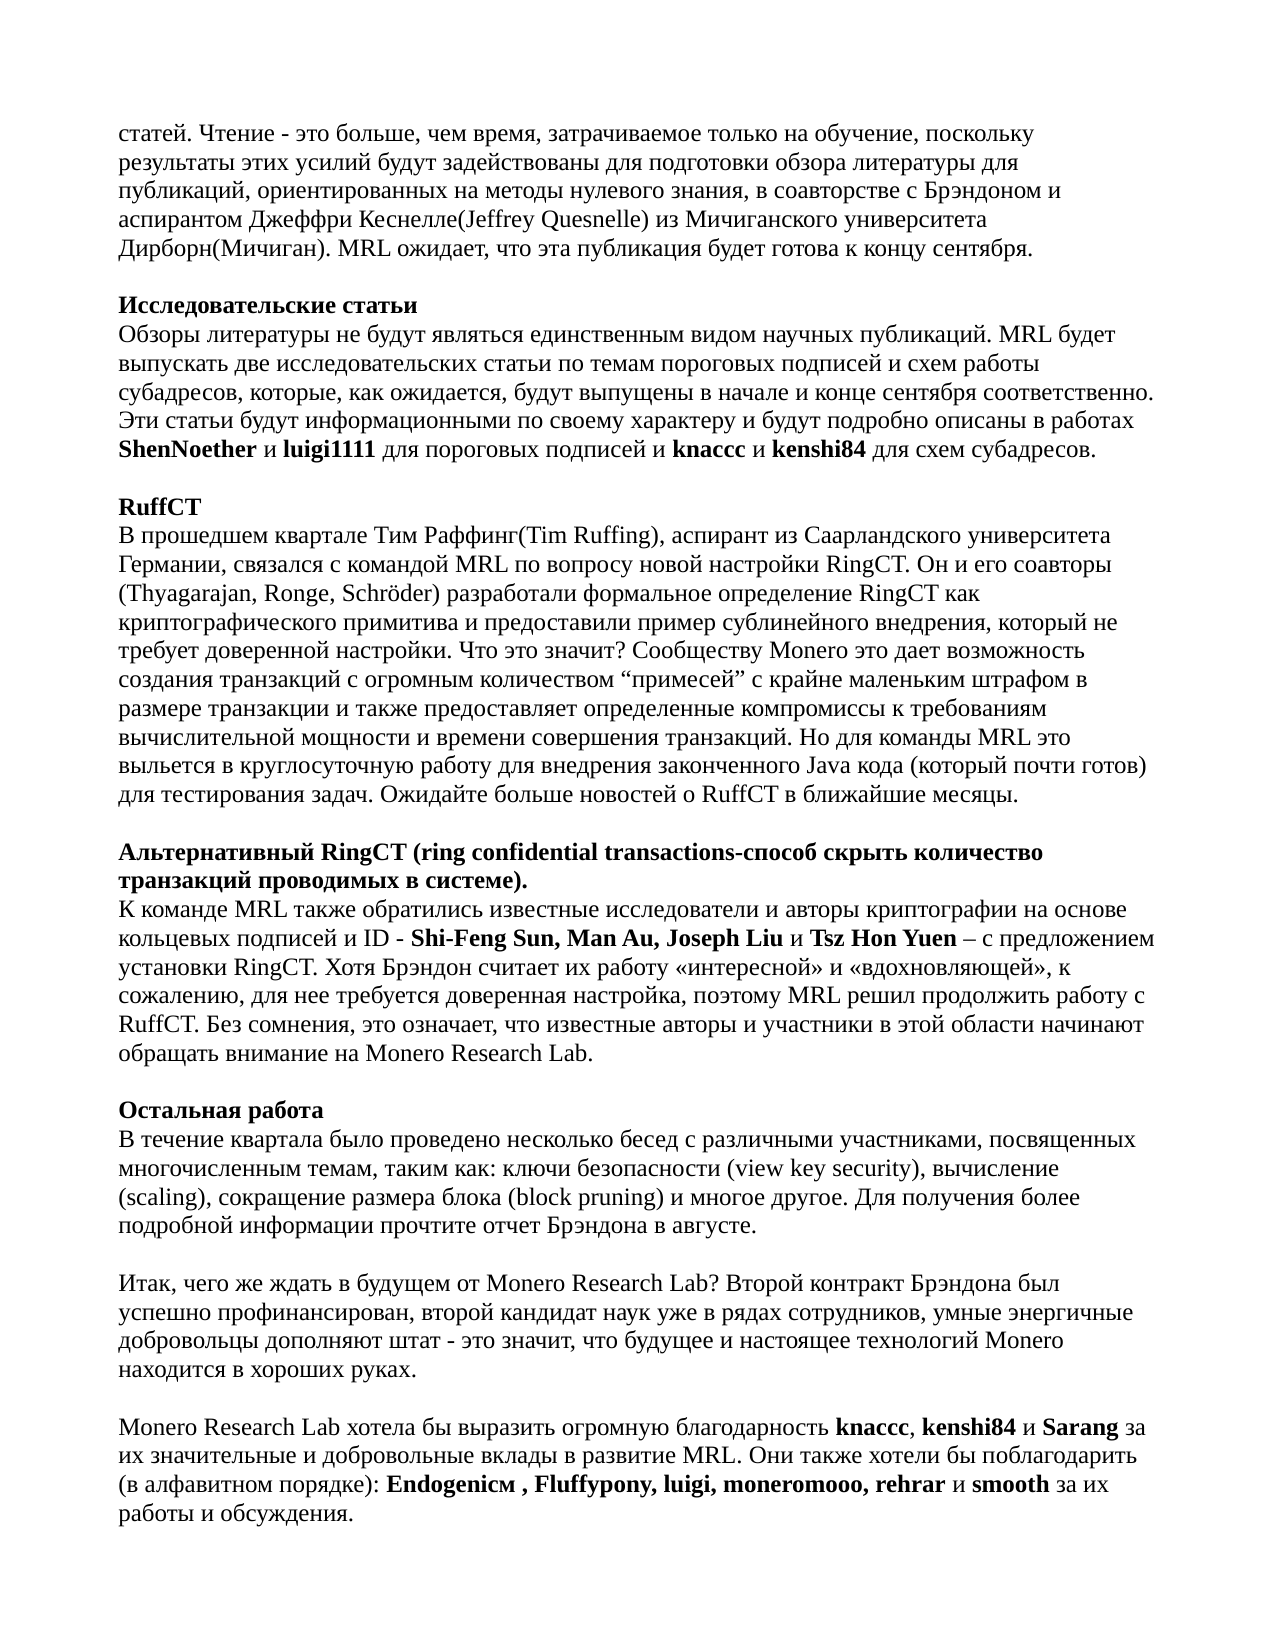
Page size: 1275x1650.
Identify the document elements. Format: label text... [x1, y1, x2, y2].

text статей. Чтение - это больше, чем время, затрачиваемое только на обучение, поскольку результаты этих усилий будут задействованы для подготовки обзора литературы для публикаций, ориентированных на методы нулевого знания, в соавторстве с Брэндоном и аспирантом Джеффри Кеснелле(Jeffrey Quesnelle) из Мичиганского университета Дирборн(Мичиган). MRL ожидает, что эта публикация будет готова к концу сентября. Исследовательские статьи Обзоры литературы не будут являться единственным видом научных публикаций. MRL будет выпускать две исследовательских статьи по темам пороговых подписей и схем работы субадресов, которые, как ожидается, будут выпущены в начале и конце сентября соответственно. Эти статьи будут информационными по своему характеру и будут подробно описаны в работах ShenNoether и luigi1111 для пороговых подписей и knaccc и kenshi84 для схем субадресов. RuffCT В прошедшем квартале Тим Раффинг(Tim Ruffing), аспирант из Саарландского университета Германии, связался с командой MRL по вопросу новой настройки RingCT. Он и его соавторы (Thyagarajan, Ronge, Schröder) разработали формальное определение RingCT как криптографического примитива и предоставили пример сублинейного внедрения, который не требует доверенной настройки. Что это значит? Сообществу Monero это дает возможность создания транзакций с огромным количеством “примесей” с крайне маленьким штрафом в размере транзакции и также предоставляет определенные компромиссы к требованиям вычислительной мощности и времени совершения транзакций. Но для команды MRL это выльется в круглосуточную работу для внедрения законченного Java кода (который почти готов) для тестирования задач. Ожидайте больше новостей о RuffCT в ближайшие месяцы. Альтернативный RingCT (ring confidential transactions-способ скрыть количество транзакций проводимых в системе). К команде MRL также обратились известные исследователи и авторы криптографии на основе кольцевых подписей и ID - Shi-Feng Sun, Man Au, Joseph Liu и Tsz Hon Yuen – с предложением установки RingCT. Хотя Брэндон считает их работу «интересной» и «вдохновляющей», к сожалению, для нее требуется доверенная настройка, поэтому MRL решил продолжить работу с RuffCT. Без сомнения, это означает, что известные авторы и участники в этой области начинают обращать внимание на Monero Research Lab. Остальная работа В течение квартала было проведено несколько бесед с различными участниками, посвященных многочисленным темам, таким как: ключи безопасности (view key security), вычисление (scaling), сокращение размера блока (block pruning) и многое другое. Для получения более подробной информации прочтите отчет Брэндона в августе. Итак, чего же ждать в будущем от Monero Research Lab? Второй контракт Брэндона был успешно профинансирован, второй кандидат наук уже в рядах сотрудников, умные энергичные добровольцы дополняют штат - это значит, что будущее и настоящее технологий Monero находится в хороших руках. Monero Research Lab хотела бы выразить огромную благодарность knaccc, kenshi84 и Sarang за их значительные и добровольные вклады в развитие MRL. Они также хотели бы поблагодарить (в алфавитном порядке): Endogenicм , Fluffypony, luigi, moneromooo, rehrar и smooth за их работы и обсуждения. [118, 118, 1157, 1527]
